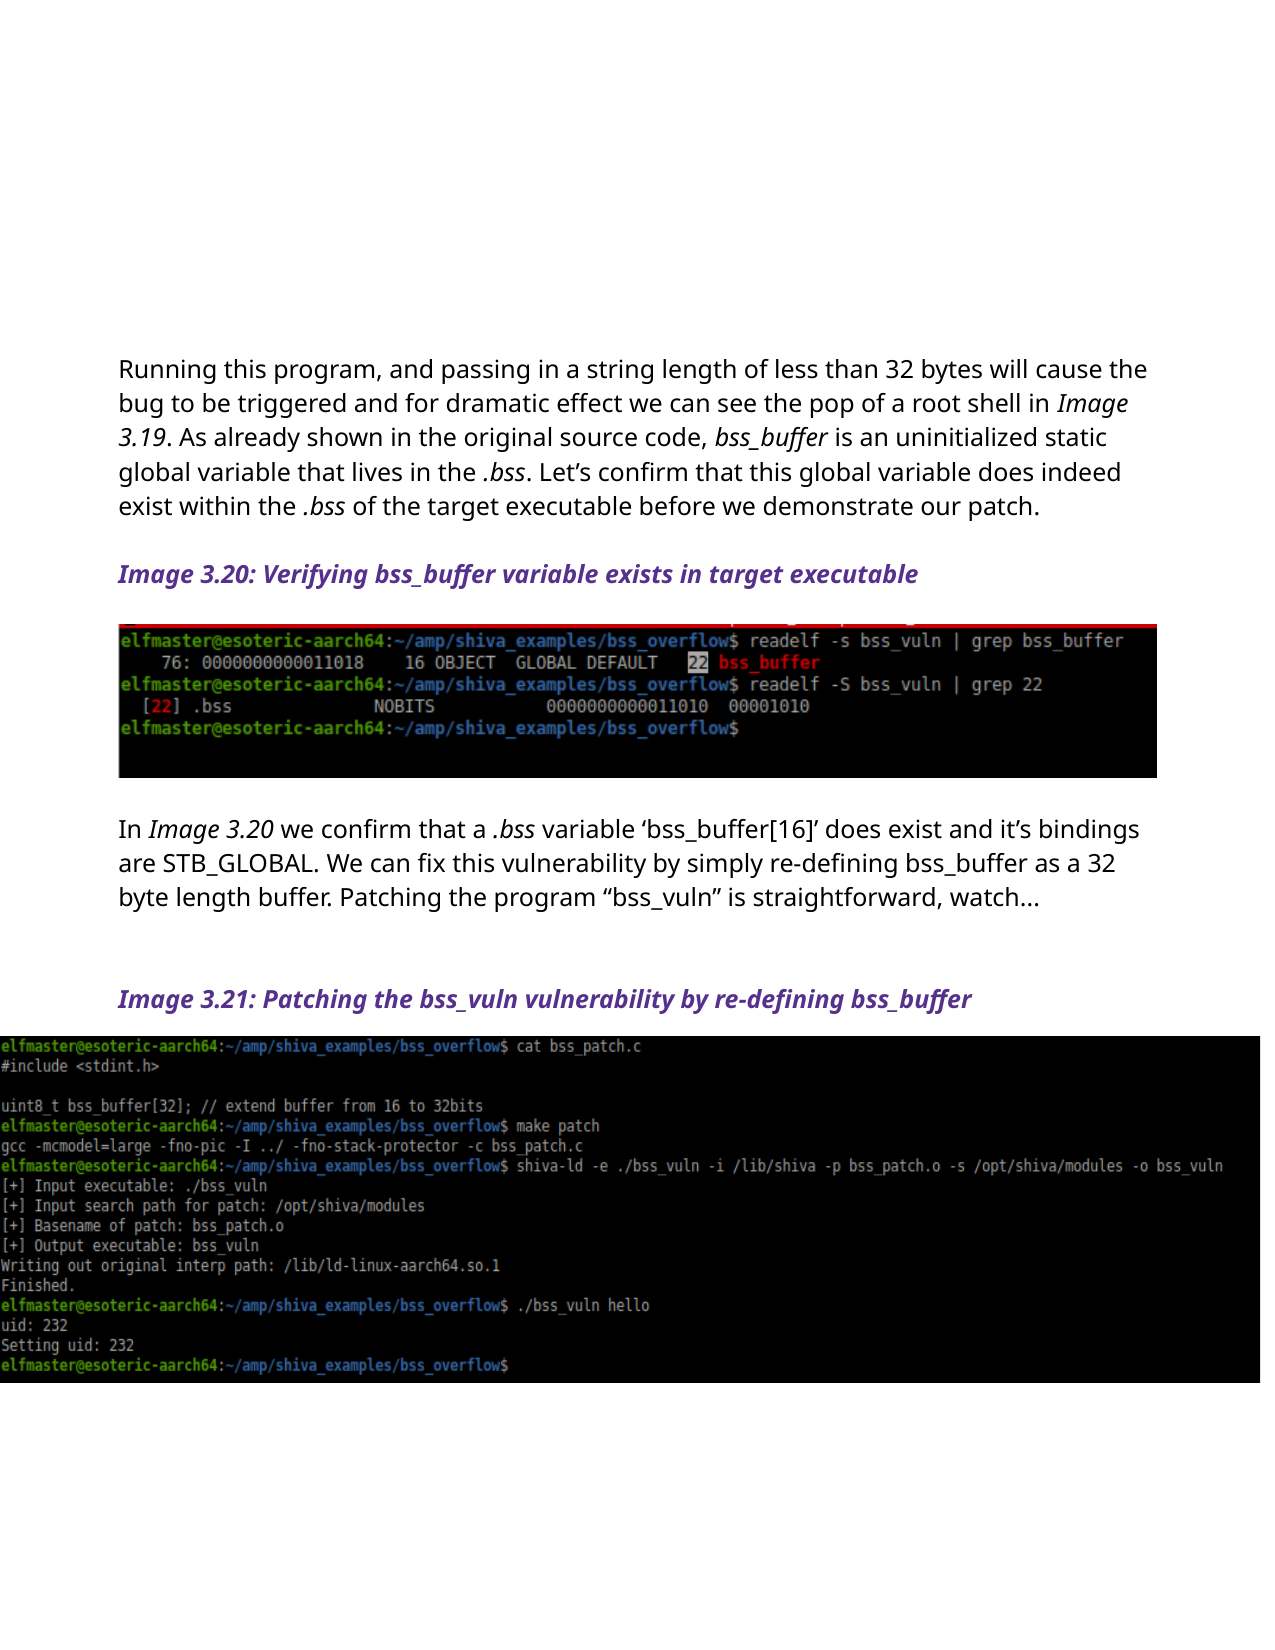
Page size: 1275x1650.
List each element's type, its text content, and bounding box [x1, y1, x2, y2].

picture [118, 624, 1157, 778]
text Image 3.20: Verifying bss_buffer variable exists in target executable [118, 556, 1157, 590]
text Running this program, and passing in a string length of less than 32 bytes will cause the bug to be triggered and for dramatic effect we can see the pop of a root shell in Image 3.19. As already shown in the original source code, bss_buffer is an uninitialized static global variable that lives in the .bss. Let’s confirm that this global variable does indeed exist within the .bss of the target executable before we demonstrate our patch. [118, 352, 1157, 522]
text In Image 3.20 we confirm that a .bss variable ‘bss_buffer[16]’ does exist and it’s bindings are STB_GLOBAL. We can fix this vulnerability by simply re-defining bss_buffer as a 32 byte length buffer. Patching the program “bss_vuln” is straightforward, watch... [118, 812, 1157, 914]
picture [0, 1036, 1261, 1383]
text Image 3.21: Patching the bss_vuln vulnerability by re-defining bss_buffer [118, 982, 1157, 1016]
